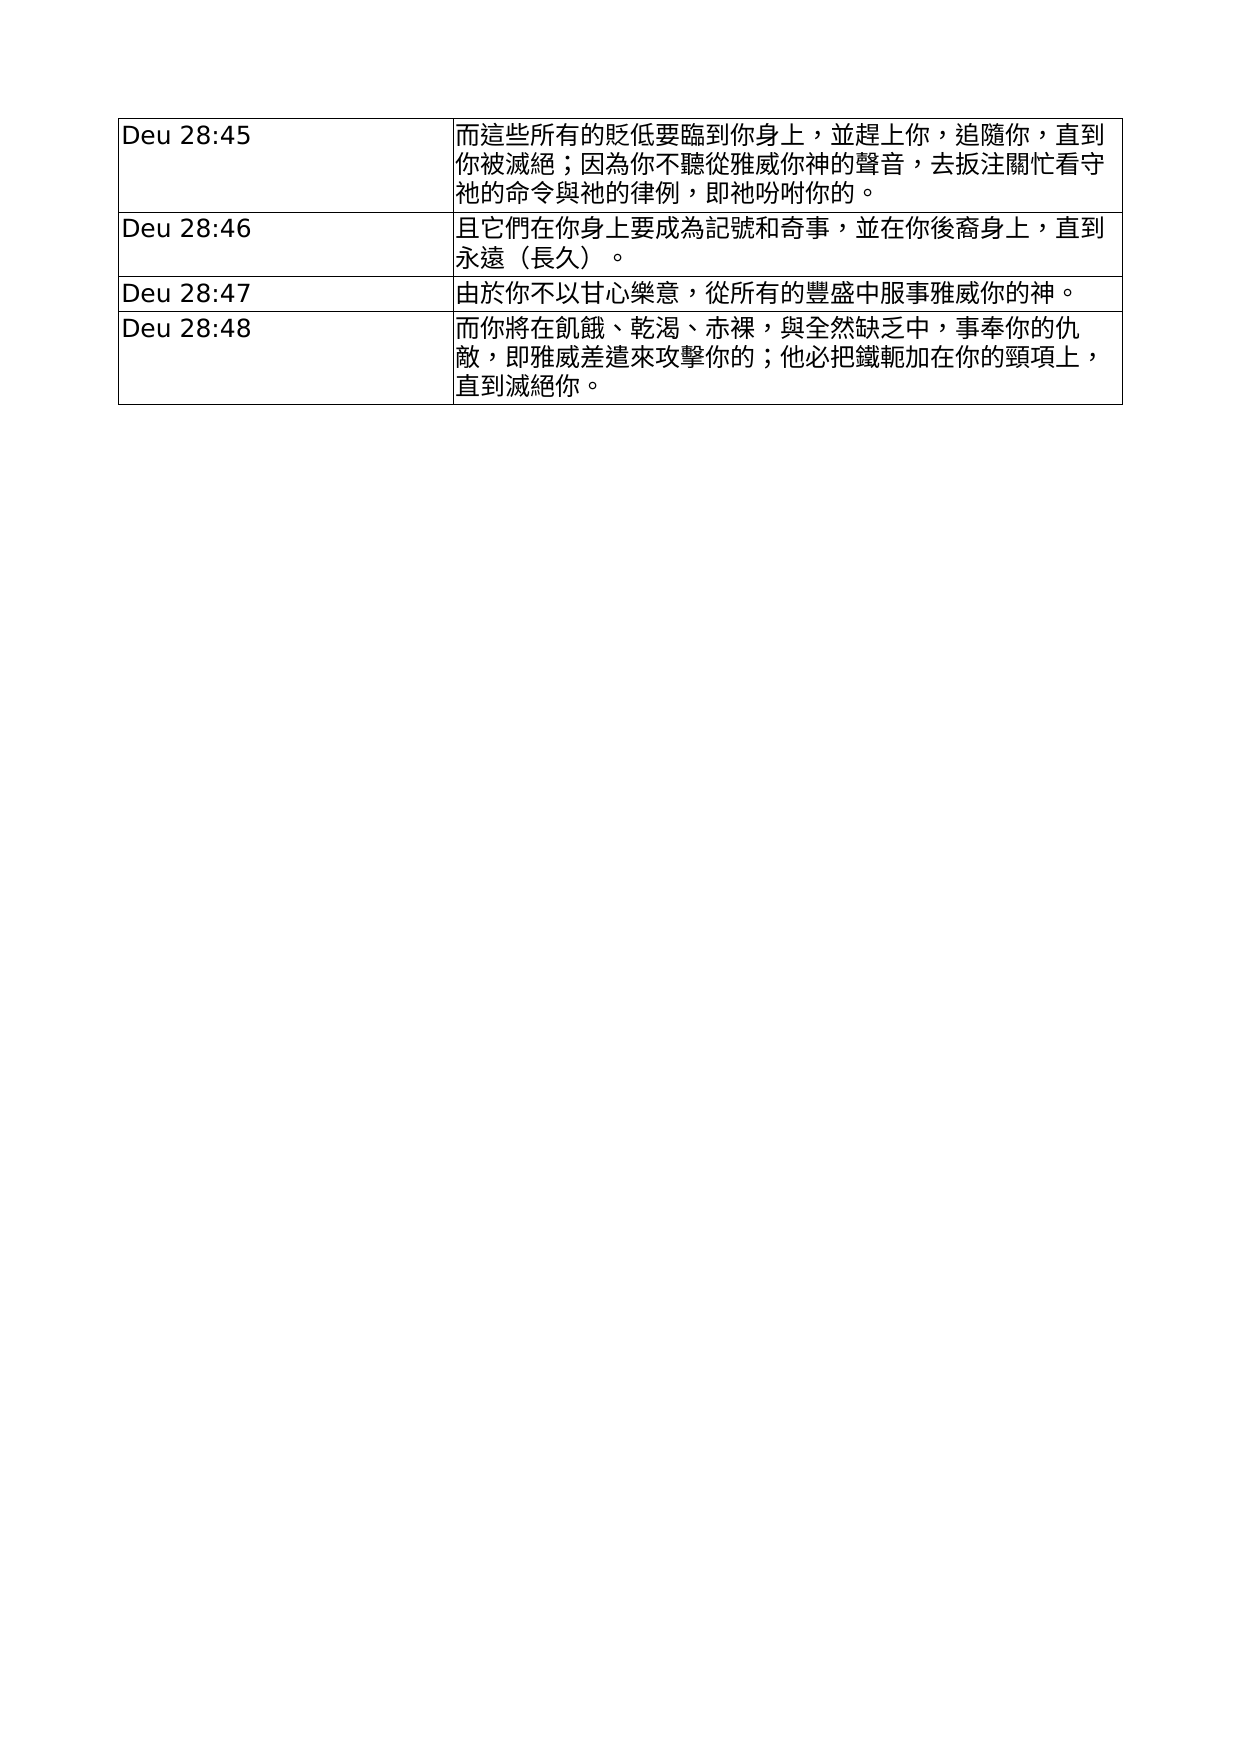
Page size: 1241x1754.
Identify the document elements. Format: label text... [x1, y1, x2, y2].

table_cell 且它們在你身上要成為記號和奇事，並在你後裔身上，直到永遠（長久）。 [454, 213, 1122, 276]
table_cell 而你將在飢餓、乾渴、赤裸，與全然缺乏中，事奉你的仇敵，即雅威差遣來攻擊你的；他必把鐵軛加在你的頸項上，直到滅絕你。 [454, 312, 1122, 404]
table_cell 由於你不以甘心樂意，從所有的豐盛中服事雅威你的神。 [454, 277, 1122, 311]
table_cell Deu 28:46 [119, 213, 453, 276]
table_cell Deu 28:47 [119, 277, 453, 311]
table_cell 而這些所有的貶低要臨到你身上，並趕上你，追隨你，直到你被滅絕；因為你不聽從雅威你神的聲音，去扳注關忙看守祂的命令與祂的律例，即祂吩咐你的。 [454, 119, 1122, 212]
table_cell Deu 28:48 [119, 312, 453, 404]
table_cell Deu 28:45 [119, 119, 453, 212]
